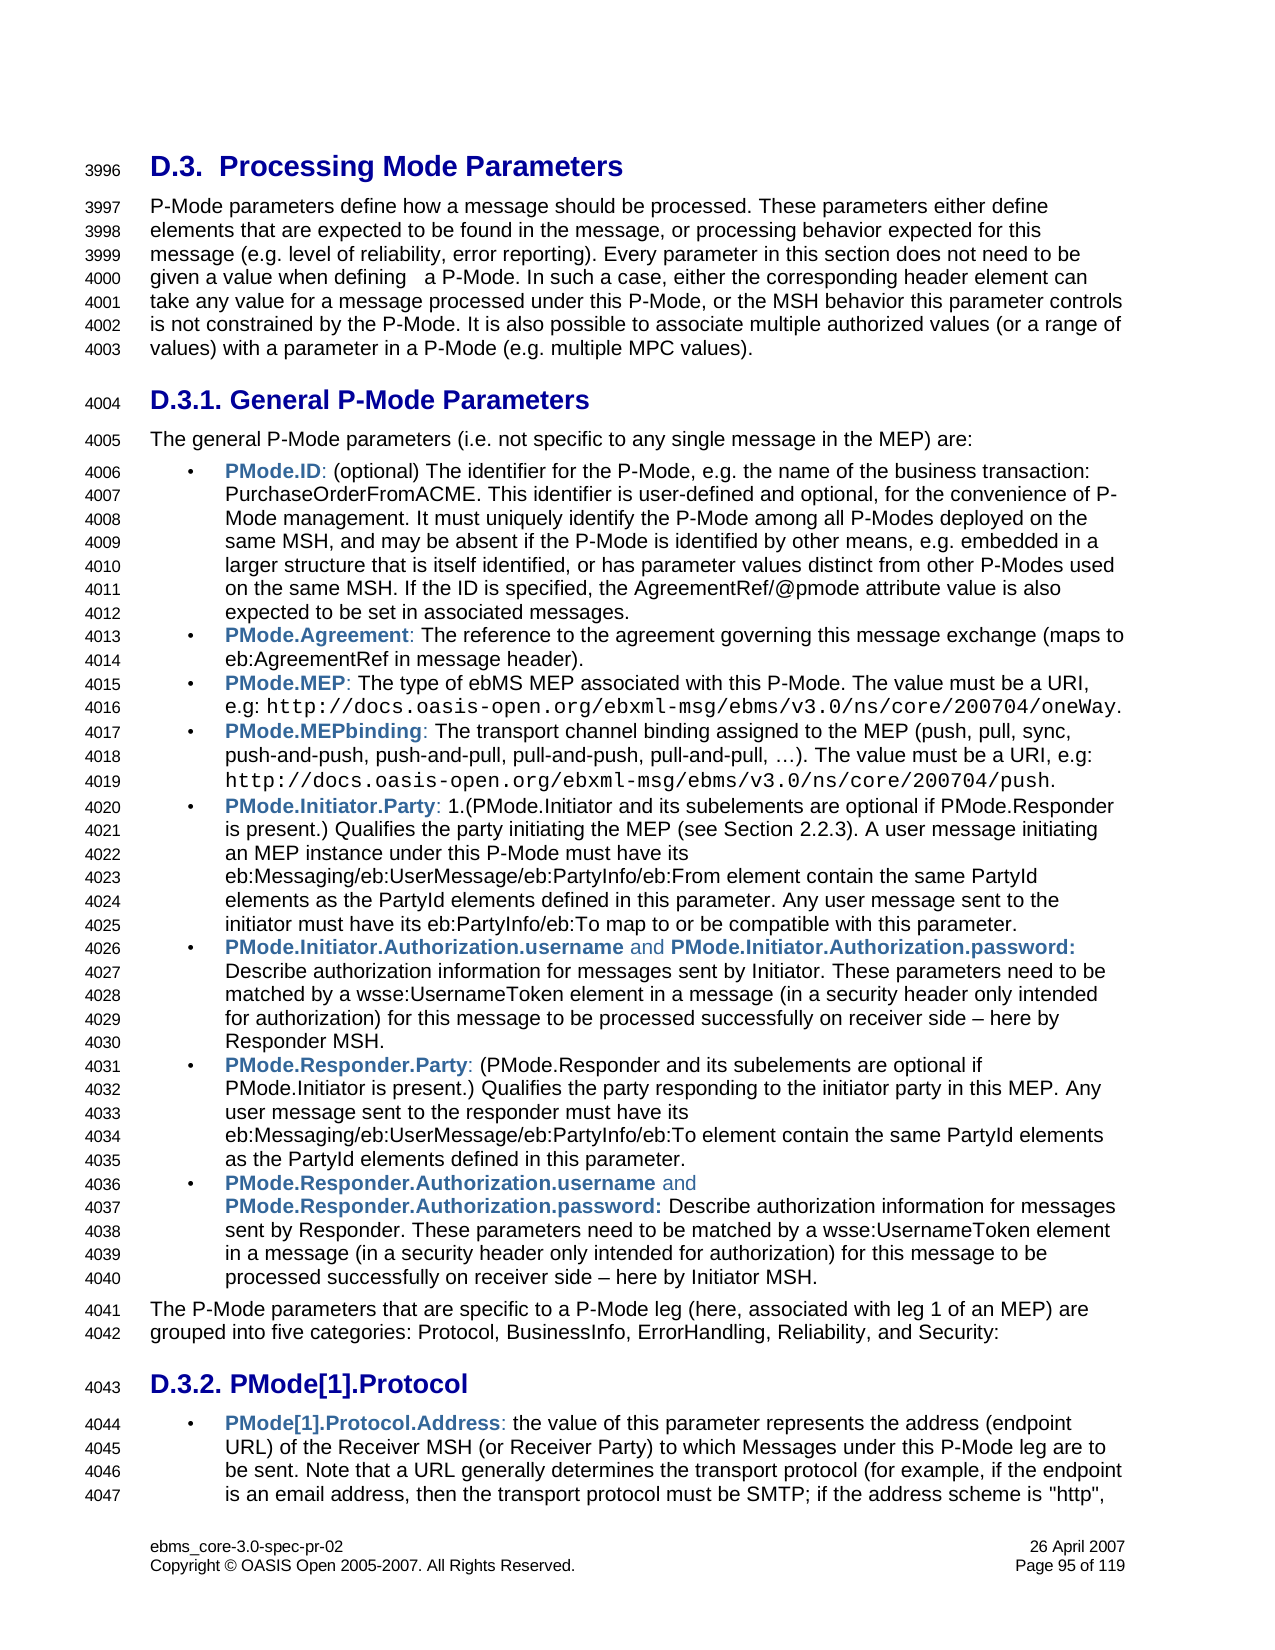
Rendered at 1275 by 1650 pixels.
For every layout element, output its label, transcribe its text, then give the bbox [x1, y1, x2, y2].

text The P-Mode parameters that are specific to a P-Mode leg (here, associated with leg 1 of an MEP) are grouped into five categories: Protocol, BusinessInfo, ErrorHandling, Reliability, and Security: [150, 1297, 1125, 1344]
list PMode.Agreement: The reference to the agreement governing this message exchange (maps to eb:AgreementRef in message header). [187, 624, 1125, 671]
list PMode.Responder.Authorization.username and PMode.Responder.Authorization.password: Describe authorization information for messages sent by Responder. These parameters need to be matched by a wsse:UsernameToken element in a message (in a security header only intended for authorization) for this message to be processed successfully on receiver side – here by Initiator MSH. [187, 1171, 1125, 1289]
list PMode.Initiator.Party: 1.(PMode.Initiator and its subelements are optional if PMode.Responder is present.) Qualifies the party initiating the MEP (see Section 2.2.3). A user message initiating an MEP instance under this P-Mode must have its eb:Messaging/eb:UserMessage/eb:PartyInfo/eb:From element contain the same PartyId elements as the PartyId elements defined in this parameter. Any user message sent to the initiator must have its eb:PartyInfo/eb:To map to or be compatible with this parameter. [187, 794, 1125, 936]
list PMode.MEP: The type of ebMS MEP associated with this P-Mode. The value must be a URI, e.g: http://docs.oasis-open.org/ebxml-msg/ebms/v3.0/ns/core/200704/oneWay. [187, 671, 1125, 720]
list PMode.MEPbinding: The transport channel binding assigned to the MEP (push, pull, sync, push-and-push, push-and-pull, pull-and-push, pull-and-pull, …). The value must be a URI, e.g: http://docs.oasis-open.org/ebxml-msg/ebms/v3.0/ns/core/200704/push. [187, 720, 1125, 794]
subtitle PMode[1].Protocol [150, 1369, 1125, 1399]
text The general P-Mode parameters (i.e. not specific to any single message in the MEP) are: [150, 427, 1125, 451]
subtitle Processing Mode Parameters [150, 150, 1125, 182]
text P-Mode parameters define how a message should be processed. These parameters either define elements that are expected to be found in the message, or processing behavior expected for this message (e.g. level of reliability, error reporting). Every parameter in this section does not need to be given a value when defining a P-Mode. In such a case, either the corresponding header element can take any value for a message processed under this P-Mode, or the MSH behavior this parameter controls is not constrained by the P-Mode. It is also possible to associate multiple authorized values (or a range of values) with a parameter in a P-Mode (e.g. multiple MPC values). [150, 195, 1125, 360]
list PMode.Responder.Party: (PMode.Responder and its subelements are optional if PMode.Initiator is present.) Qualifies the party responding to the initiator party in this MEP. Any user message sent to the responder must have its eb:Messaging/eb:UserMessage/eb:PartyInfo/eb:To element contain the same PartyId elements as the PartyId elements defined in this parameter. [187, 1053, 1125, 1171]
subtitle General P-Mode Parameters [150, 385, 1125, 415]
list PMode.ID: (optional) The identifier for the P-Mode, e.g. the name of the business transaction: PurchaseOrderFromACME. This identifier is user-defined and optional, for the convenience of P-Mode management. It must uniquely identify the P-Mode among all P-Modes deployed on the same MSH, and may be absent if the P-Mode is identified by other means, e.g. embedded in a larger structure that is itself identified, or has parameter values distinct from other P-Modes used on the same MSH. If the ID is specified, the AgreementRef/@pmode attribute value is also expected to be set in associated messages. [187, 459, 1125, 624]
list PMode.Initiator.Authorization.username and PMode.Initiator.Authorization.password: Describe authorization information for messages sent by Initiator. These parameters need to be matched by a wsse:UsernameToken element in a message (in a security header only intended for authorization) for this message to be processed successfully on receiver side – here by Responder MSH. [187, 936, 1125, 1053]
list PMode[1].Protocol.Address: the value of this parameter represents the address (endpoint URL) of the Receiver MSH (or Receiver Party) to which Messages under this P-Mode leg are to be sent. Note that a URL generally determines the transport protocol (for example, if the endpoint is an email address, then the transport protocol must be SMTP; if the address scheme is "http", [187, 1412, 1125, 1506]
